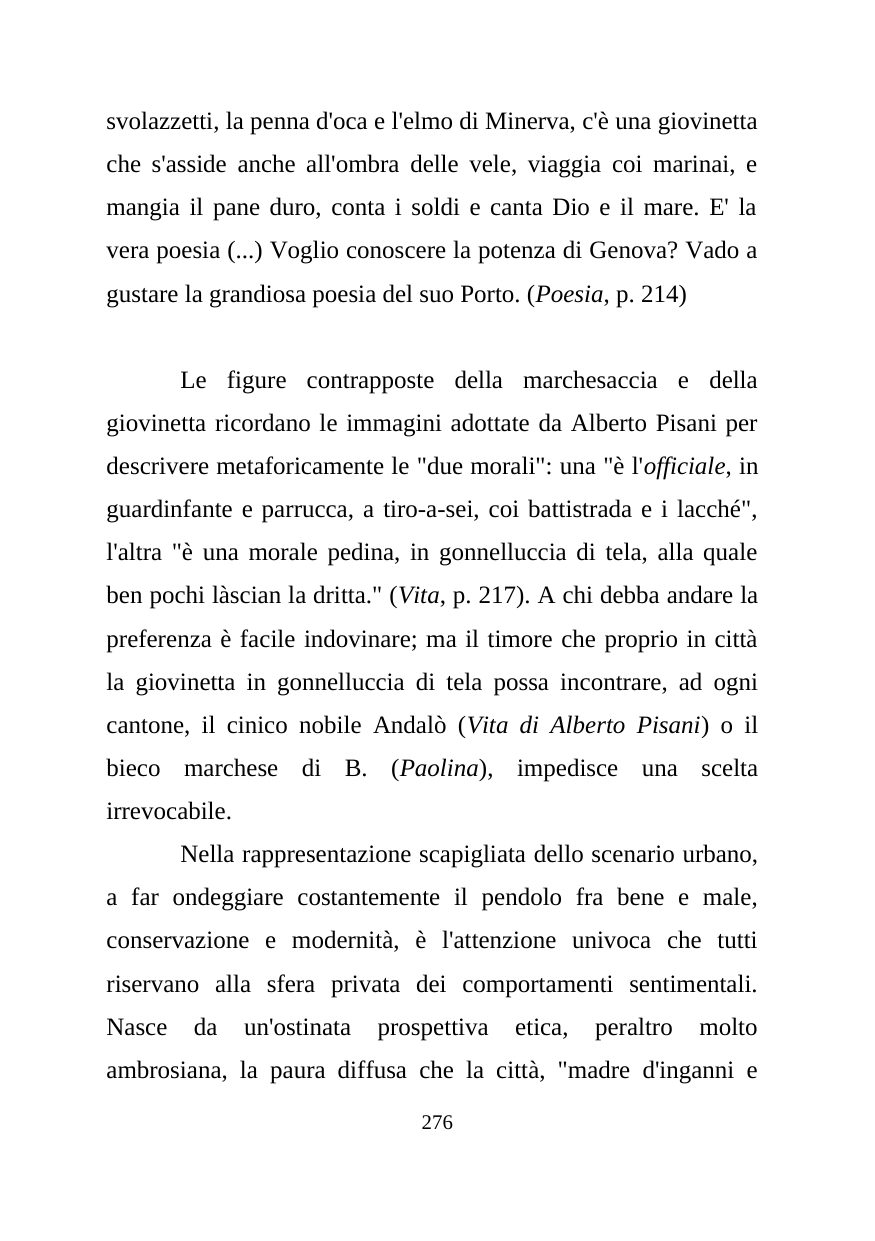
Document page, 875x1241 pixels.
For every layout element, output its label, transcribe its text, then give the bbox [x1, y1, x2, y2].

text Nella rappresentazione scapigliata dello scenario urbano, a far ondeggiare costantemente il pendolo fra bene e male, conservazione e modernità, è l'attenzione univoca che tutti riservano alla sfera privata dei comportamenti sentimentali. Nasce da un'ostinata prospettiva etica, peraltro molto ambrosiana, la paura diffusa che la città, "madre d'inganni e [106, 839, 758, 1084]
text svolazzetti, la penna d'oca e l'elmo di Minerva, c'è una giovinetta che s'asside anche all'ombra delle vele, viaggia coi marinai, e mangia il pane duro, conta i soldi e canta Dio e il mare. E' la vera poesia (...) Voglio conoscere la potenza di Genova? Vado a gustare la grandiosa poesia del suo Porto. (Poesia, p. 214) [106, 106, 758, 307]
text Le figure contrapposte della marchesaccia e della giovinetta ricordano le immagini adottate da Alberto Pisani per descrivere metaforicamente le "due morali": una "è l'officiale, in guardinfante e parrucca, a tiro-a-sei, coi battistrada e i lacché", l'altra "è una morale pedina, in gonnelluccia di tela, alla quale ben pochi làscian la dritta." (Vita, p. 217). A chi debba andare la preferenza è facile indovinare; ma il timore che proprio in città la giovinetta in gonnelluccia di tela possa incontrare, ad ogni cantone, il cinico nobile Andalò (Vita di Alberto Pisani) o il bieco marchese di B. (Paolina), impedisce una scelta irrevocabile. [106, 365, 758, 825]
